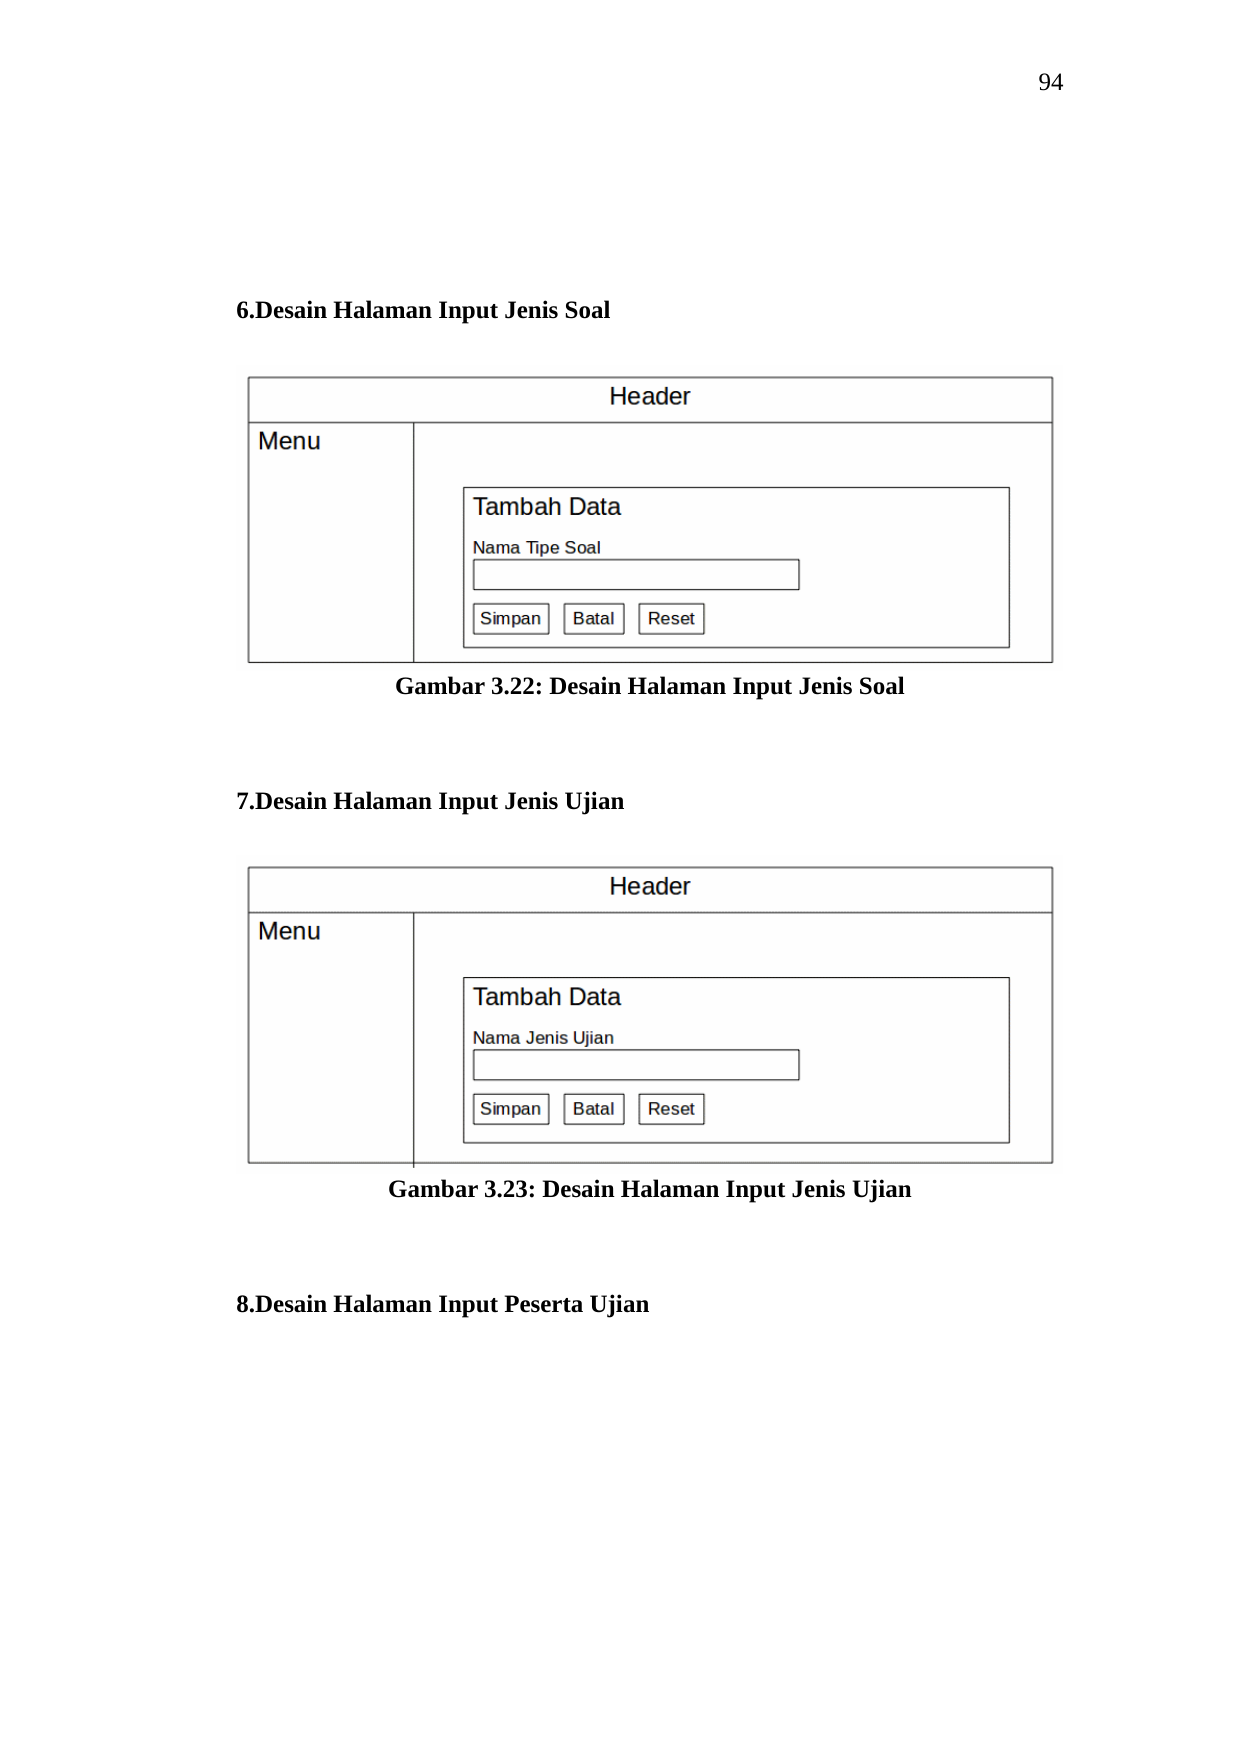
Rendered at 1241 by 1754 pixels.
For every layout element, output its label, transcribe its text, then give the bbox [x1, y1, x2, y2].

text Gambar 3.23: Desain Halaman Input Jenis Ujian [236, 1174, 1063, 1203]
picture [236, 365, 1064, 671]
text 6.Desain Halaman Input Jenis Soal [236, 295, 1063, 324]
picture [236, 855, 1064, 1174]
text 8.Desain Halaman Input Peserta Ujian [236, 1289, 1063, 1318]
text 7.Desain Halaman Input Jenis Ujian [236, 786, 1063, 814]
text Gambar 3.22: Desain Halaman Input Jenis Soal [236, 671, 1063, 699]
